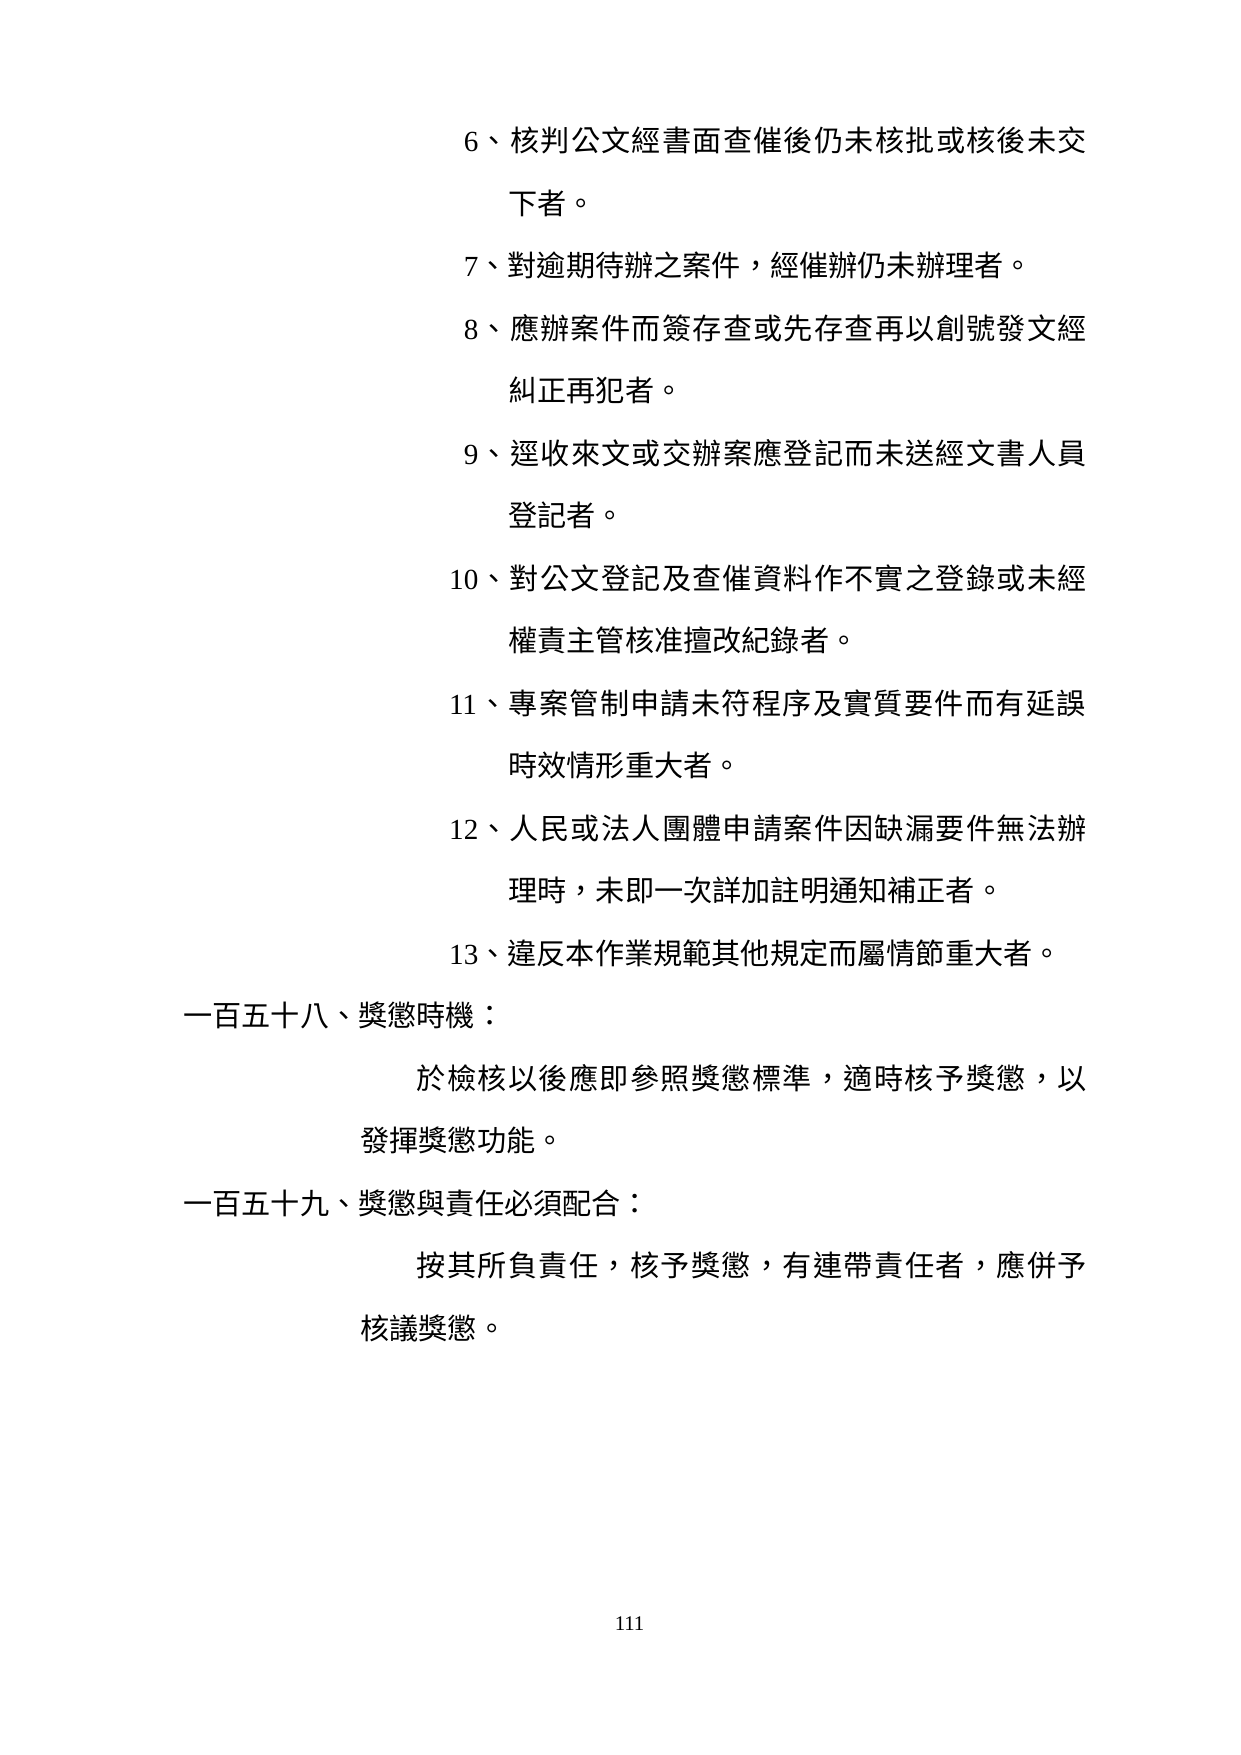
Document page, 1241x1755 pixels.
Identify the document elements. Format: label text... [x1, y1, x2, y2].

text 按其所負責任，核予獎懲，有連帶責任者，應併予核議獎懲。 [360, 1222, 1087, 1347]
text 10、對公文登記及查催資料作不實之登錄或未經權責主管核准擅改紀錄者。 [449, 535, 1087, 660]
text 12、人民或法人團體申請案件因缺漏要件無法辦理時，未即一次詳加註明通知補正者。 [449, 785, 1087, 910]
text 一百五十九、獎懲與責任必須配合： [183, 1160, 1087, 1222]
text 9、逕收來文或交辦案應登記而未送經文書人員登記者。 [464, 410, 1087, 535]
text 一百五十八、獎懲時機： [183, 972, 1087, 1035]
text 11、專案管制申請未符程序及實質要件而有延誤時效情形重大者。 [449, 660, 1087, 785]
text 13、違反本作業規範其他規定而屬情節重大者。 [449, 910, 1087, 972]
text 6、核判公文經書面查催後仍未核批或核後未交下者。 [464, 97, 1087, 222]
text 8、應辦案件而簽存查或先存查再以創號發文經糾正再犯者。 [464, 285, 1087, 410]
text 於檢核以後應即參照獎懲標準，適時核予獎懲，以發揮獎懲功能。 [360, 1035, 1087, 1160]
text 7、對逾期待辦之案件，經催辦仍未辦理者。 [464, 222, 1087, 285]
